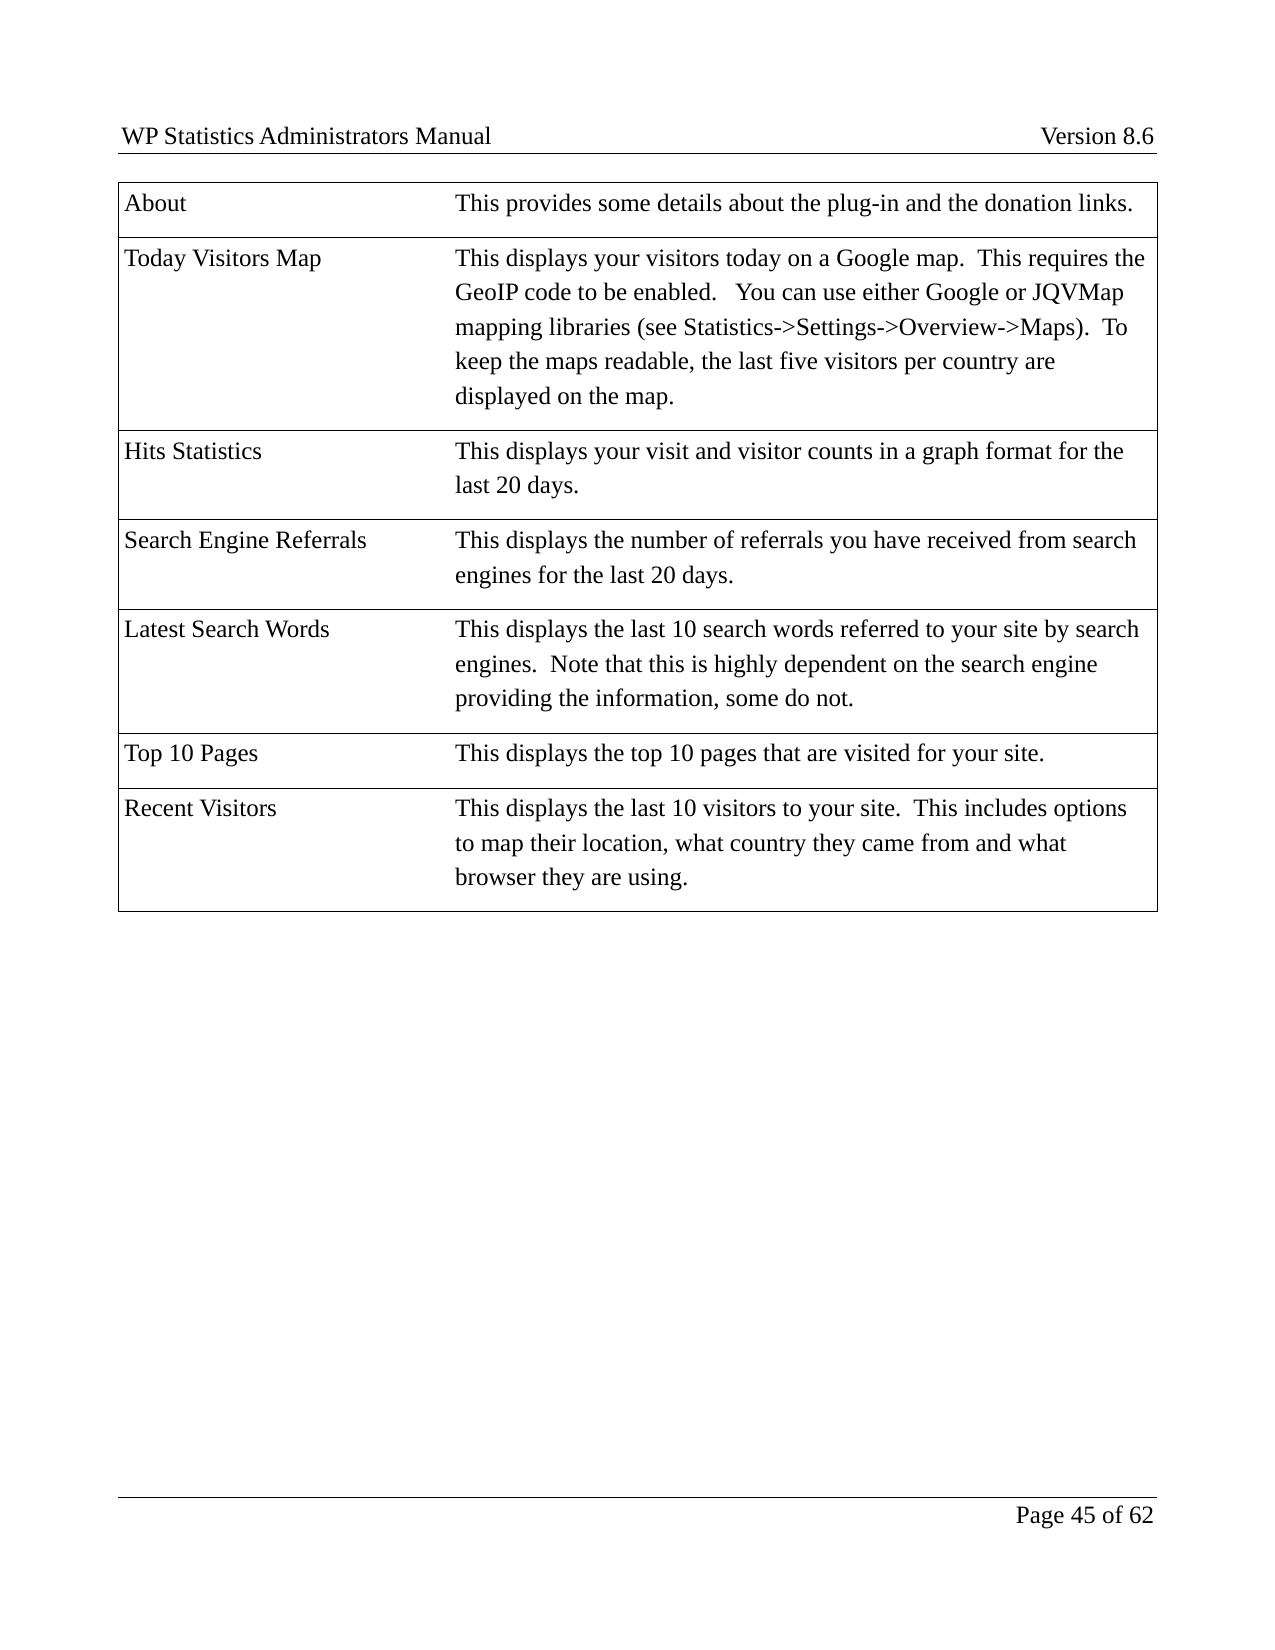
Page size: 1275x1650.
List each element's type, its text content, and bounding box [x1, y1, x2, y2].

table_cell Search Engine Referrals [119, 520, 449, 609]
table_cell About [119, 183, 449, 237]
table_cell This displays the last 10 search words referred to your site by search engines. Note that this is highly dependent on the search engine providing the information, some do not. [449, 610, 1157, 733]
table_cell Recent Visitors [119, 789, 449, 911]
table_cell Top 10 Pages [119, 734, 449, 787]
table_cell This displays the last 10 visitors to your site. This includes options to map their location, what country they came from and what browser they are using. [449, 789, 1157, 911]
table_cell This displays the number of referrals you have received from search engines for the last 20 days. [449, 520, 1157, 609]
table_cell Latest Search Words [119, 610, 449, 733]
table_cell This displays your visit and visitor counts in a graph format for the last 20 days. [449, 431, 1157, 519]
table_cell Today Visitors Map [119, 238, 449, 430]
table_cell This displays your visitors today on a Google map. This requires the GeoIP code to be enabled. You can use either Google or JQVMap mapping libraries (see Statistics->Settings->Overview->Maps). To keep the maps readable, the last five visitors per country are displayed on the map. [449, 238, 1157, 430]
table_cell This displays the top 10 pages that are visited for your site. [449, 734, 1157, 787]
table_cell Hits Statistics [119, 431, 449, 519]
table_cell This provides some details about the plug-in and the donation links. [449, 183, 1157, 237]
